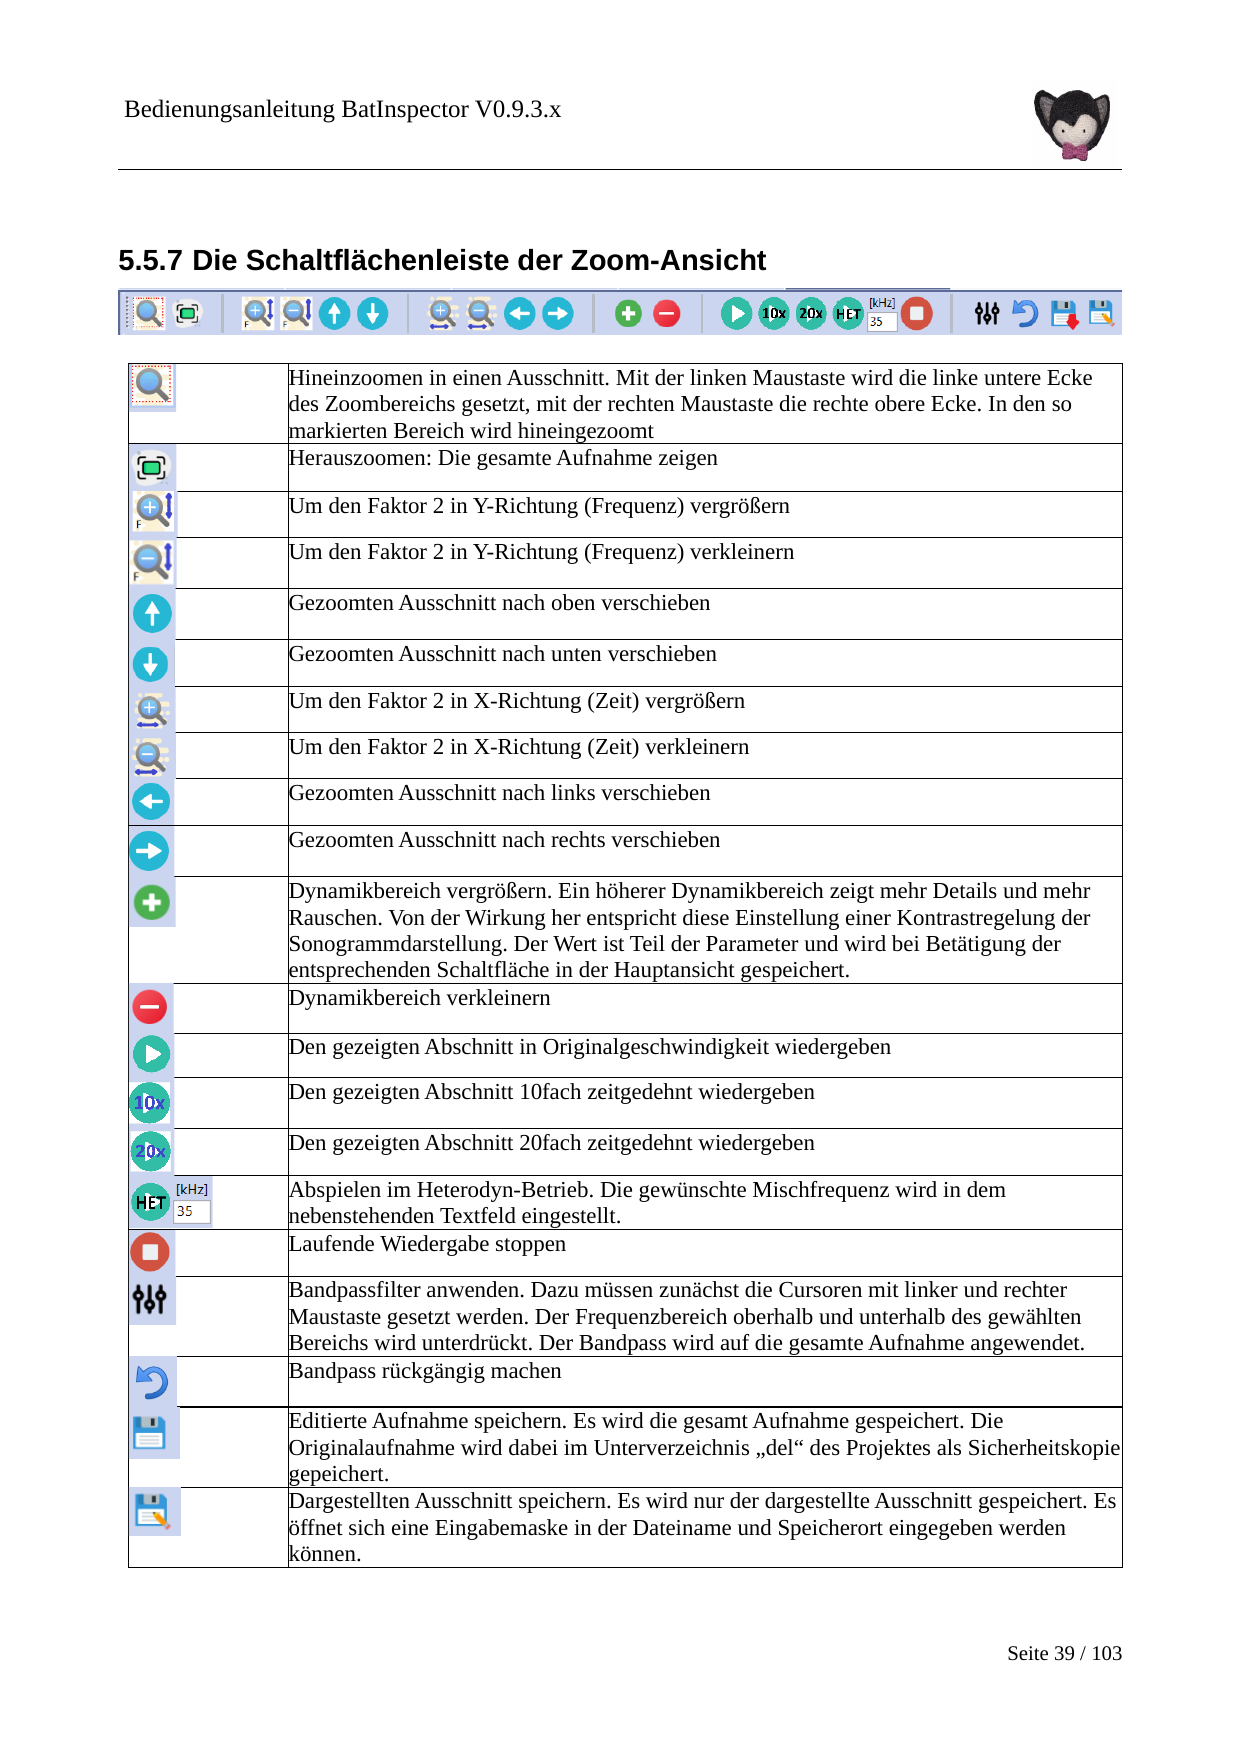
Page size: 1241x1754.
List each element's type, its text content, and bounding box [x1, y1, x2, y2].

table_cell Gezoomten Ausschnitt nach unten verschieben [289, 640, 1122, 686]
table_cell [129, 1488, 288, 1567]
table_cell Um den Faktor 2 in Y-Richtung (Frequenz) vergrößern [289, 492, 1122, 537]
table_cell [129, 1176, 288, 1229]
table_cell [177, 1357, 288, 1406]
table_cell Gezoomten Ausschnitt nach oben verschieben [289, 589, 1122, 639]
table_cell [176, 589, 288, 639]
picture [128, 1487, 181, 1536]
table_header Hineinzoomen in einen Ausschnitt. Mit der linken Maustaste wird die linke untere Ecke des Zoombereichs gesetzt, mit der rechten Maustaste die rechte obere Ecke. In den so markierten Bereich wird hineingezoomt [289, 364, 1122, 443]
picture [128, 444, 178, 825]
table_cell Dynamikbereich vergrößern. Ein höherer Dynamikbereich zeigt mehr Details und mehr Rauschen. Von der Wirkung her entspricht diese Einstellung einer Kontrastregelung der Sonogrammdarstellung. Der Wert ist Teil der Parameter und wird bei Betätigung der entsprechenden Schaltfläche in der Hauptansicht gespeichert. [289, 877, 1122, 983]
table_cell [178, 492, 288, 537]
table_cell Den gezeigten Abschnitt 10fach zeitgedehnt wiedergeben [289, 1078, 1122, 1128]
picture [128, 1230, 177, 1325]
table_cell [129, 877, 288, 983]
picture [128, 983, 213, 1228]
table_cell Gezoomten Ausschnitt nach links verschieben [289, 779, 1122, 825]
table_cell [177, 538, 288, 588]
table_cell Bandpass rückgängig machen [289, 1357, 1122, 1406]
picture [118, 288, 1123, 335]
table_cell [176, 687, 288, 732]
table_cell [129, 1408, 288, 1487]
table_cell Den gezeigten Abschnitt 20fach zeitgedehnt wiedergeben [289, 1129, 1122, 1175]
table_cell Abspielen im Heterodyn-Betrieb. Die gewünschte Mischfrequenz wird in dem nebenstehenden Textfeld eingestellt. [289, 1176, 1122, 1229]
table_cell Den gezeigten Abschnitt in Originalgeschwindigkeit wiedergeben [289, 1034, 1122, 1077]
table_cell Editierte Aufnahme speichern. Es wird die gesamt Aufnahme gespeichert. Die Originalaufnahme wird dabei im Unterverzeichnis „del“ des Projektes als Sicherheitskopie gepeichert. [289, 1408, 1122, 1487]
table_cell [177, 444, 288, 491]
picture [128, 1356, 180, 1459]
table_cell Laufende Wiedergabe stoppen [289, 1230, 1122, 1276]
table_cell [175, 640, 288, 686]
table_cell Um den Faktor 2 in Y-Richtung (Frequenz) verkleinern [289, 538, 1122, 588]
table_header [129, 364, 288, 443]
picture [128, 364, 177, 412]
table_cell [175, 1078, 288, 1128]
table_cell [176, 1230, 288, 1276]
table_cell Dynamikbereich verkleinern [289, 984, 1122, 1032]
picture [1030, 80, 1119, 169]
subtitle Die Schaltflächenleiste der Zoom-Ansicht [118, 243, 1122, 276]
table_cell [175, 826, 288, 876]
table_cell [175, 1034, 288, 1077]
table_cell [129, 1277, 288, 1356]
table_cell Bandpassfilter anwenden. Dazu müssen zunächst die Cursoren mit linker und rechter Maustaste gesetzt werden. Der Frequenzbereich oberhalb und unterhalb des gewählten Bereichs wird unterdrückt. Der Bandpass wird auf die gesamte Aufnahme angewendet. [289, 1277, 1122, 1356]
table_cell [174, 984, 288, 1032]
table_cell Gezoomten Ausschnitt nach rechts verschieben [289, 826, 1122, 876]
table_cell Herauszoomen: Die gesamte Aufnahme zeigen [289, 444, 1122, 491]
table_cell [176, 733, 288, 778]
table_cell Um den Faktor 2 in X-Richtung (Zeit) verkleinern [289, 733, 1122, 778]
table_cell Um den Faktor 2 in X-Richtung (Zeit) vergrößern [289, 687, 1122, 732]
picture [128, 826, 176, 927]
table_cell [175, 1129, 288, 1175]
table_cell [175, 779, 288, 825]
table_cell Dargestellten Ausschnitt speichern. Es wird nur der dargestellte Ausschnitt gespeichert. Es öffnet sich eine Eingabemaske in der Dateiname und Speicherort eingegeben werden können. [289, 1488, 1122, 1567]
